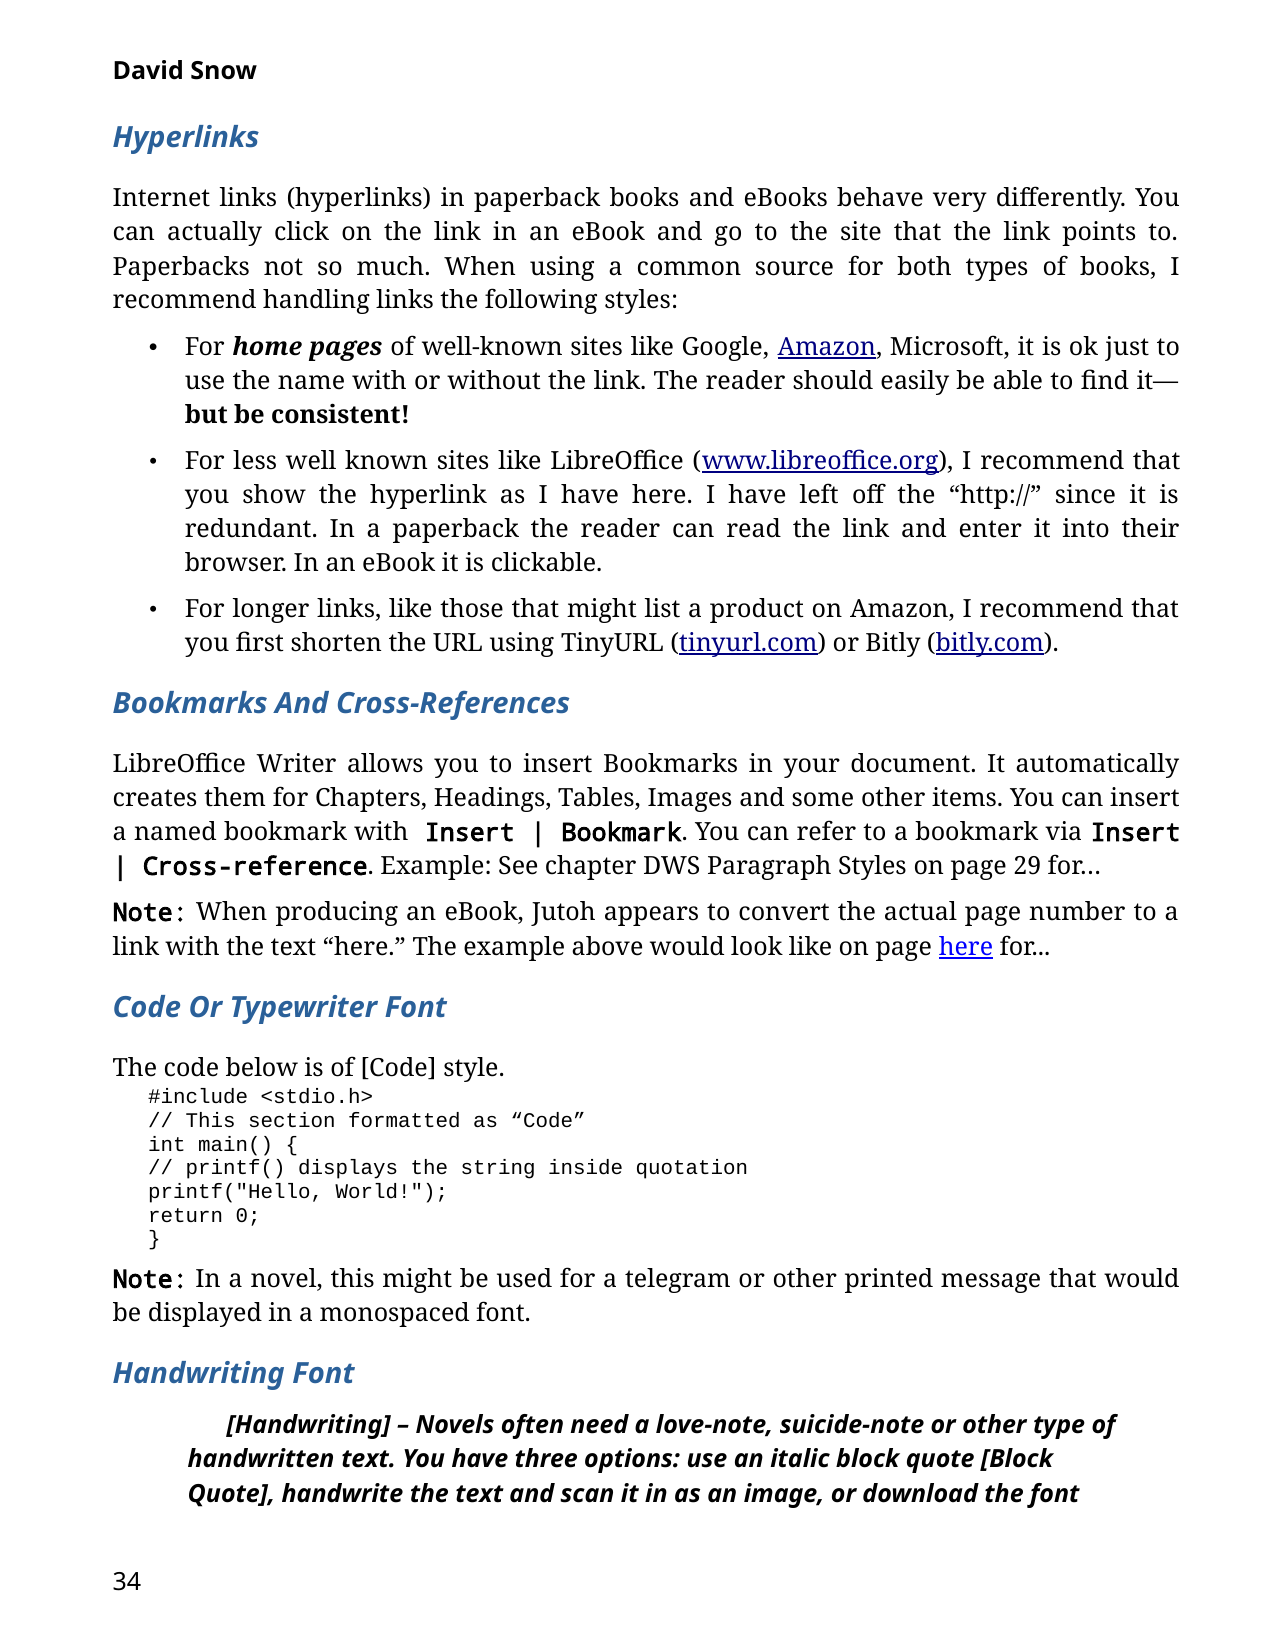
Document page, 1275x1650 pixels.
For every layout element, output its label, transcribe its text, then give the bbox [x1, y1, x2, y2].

text Internet links (hyperlinks) in paperback books and eBooks behave very differently. You can actually click on the link in an eBook and go to the site that the link points to. Paperbacks not so much. When using a common source for both types of books, I recommend handling links the following styles: [112, 180, 1181, 316]
subtitle Handwriting Font [112, 1353, 1181, 1392]
text // printf() displays the string inside quotation [148, 1157, 1181, 1181]
subtitle Hyperlinks [112, 117, 1181, 156]
text Note: When producing an eBook, Jutoh appears to convert the actual page number to a link with the text “here.” The example above would look like on page here for... [112, 894, 1181, 962]
subtitle Code or Typewriter Font [112, 986, 1181, 1026]
text } [148, 1228, 1181, 1252]
text LibreOffice Writer allows you to insert Bookmarks in your document. It automatically creates them for Chapters, Headings, Tables, Images and some other items. You can insert a named bookmark with Insert | Bookmark. You can refer to a bookmark via Insert | Cross-reference. Example: See chapter DWS Paragraph Styles on page 29 for… [112, 746, 1181, 882]
subtitle Bookmarks and Cross-References [112, 682, 1181, 722]
text Note: In a novel, this might be used for a telegram or other printed message that would be displayed in a monospaced font. [112, 1261, 1181, 1329]
text [Handwriting] – Novels often need a love-note, suicide-note or other type of handwritten text. You have three options: use an italic block quote [Block Quote], handwrite the text and scan it in as an image, or download the font [187, 1407, 1132, 1509]
text The code below is of [Code] style. [112, 1049, 1181, 1083]
list For home pages of well-known sites like Google, Amazon, Microsoft, it is ok just to use the name with or without the link. The reader should easily be able to find it—but be consistent! [148, 328, 1181, 430]
list For longer links, like those that might list a product on Amazon, I recommend that you first shorten the URL using TinyURL (tinyurl.com) or Bitly (bitly.com). [148, 591, 1181, 659]
text printf("Hello, World!"); [148, 1181, 1181, 1204]
text #include <stdio.h> [148, 1086, 1181, 1110]
text int main() { [148, 1134, 1181, 1157]
list For less well known sites like LibreOffice (www.libreoffice.org), I recommend that you show the hyperlink as I have here. I have left off the “http://” since it is redundant. In a paperback the reader can read the link and enter it into their browser. In an eBook it is clickable. [148, 442, 1181, 579]
text return 0; [148, 1204, 1181, 1228]
text // This section formatted as “Code” [148, 1110, 1181, 1134]
